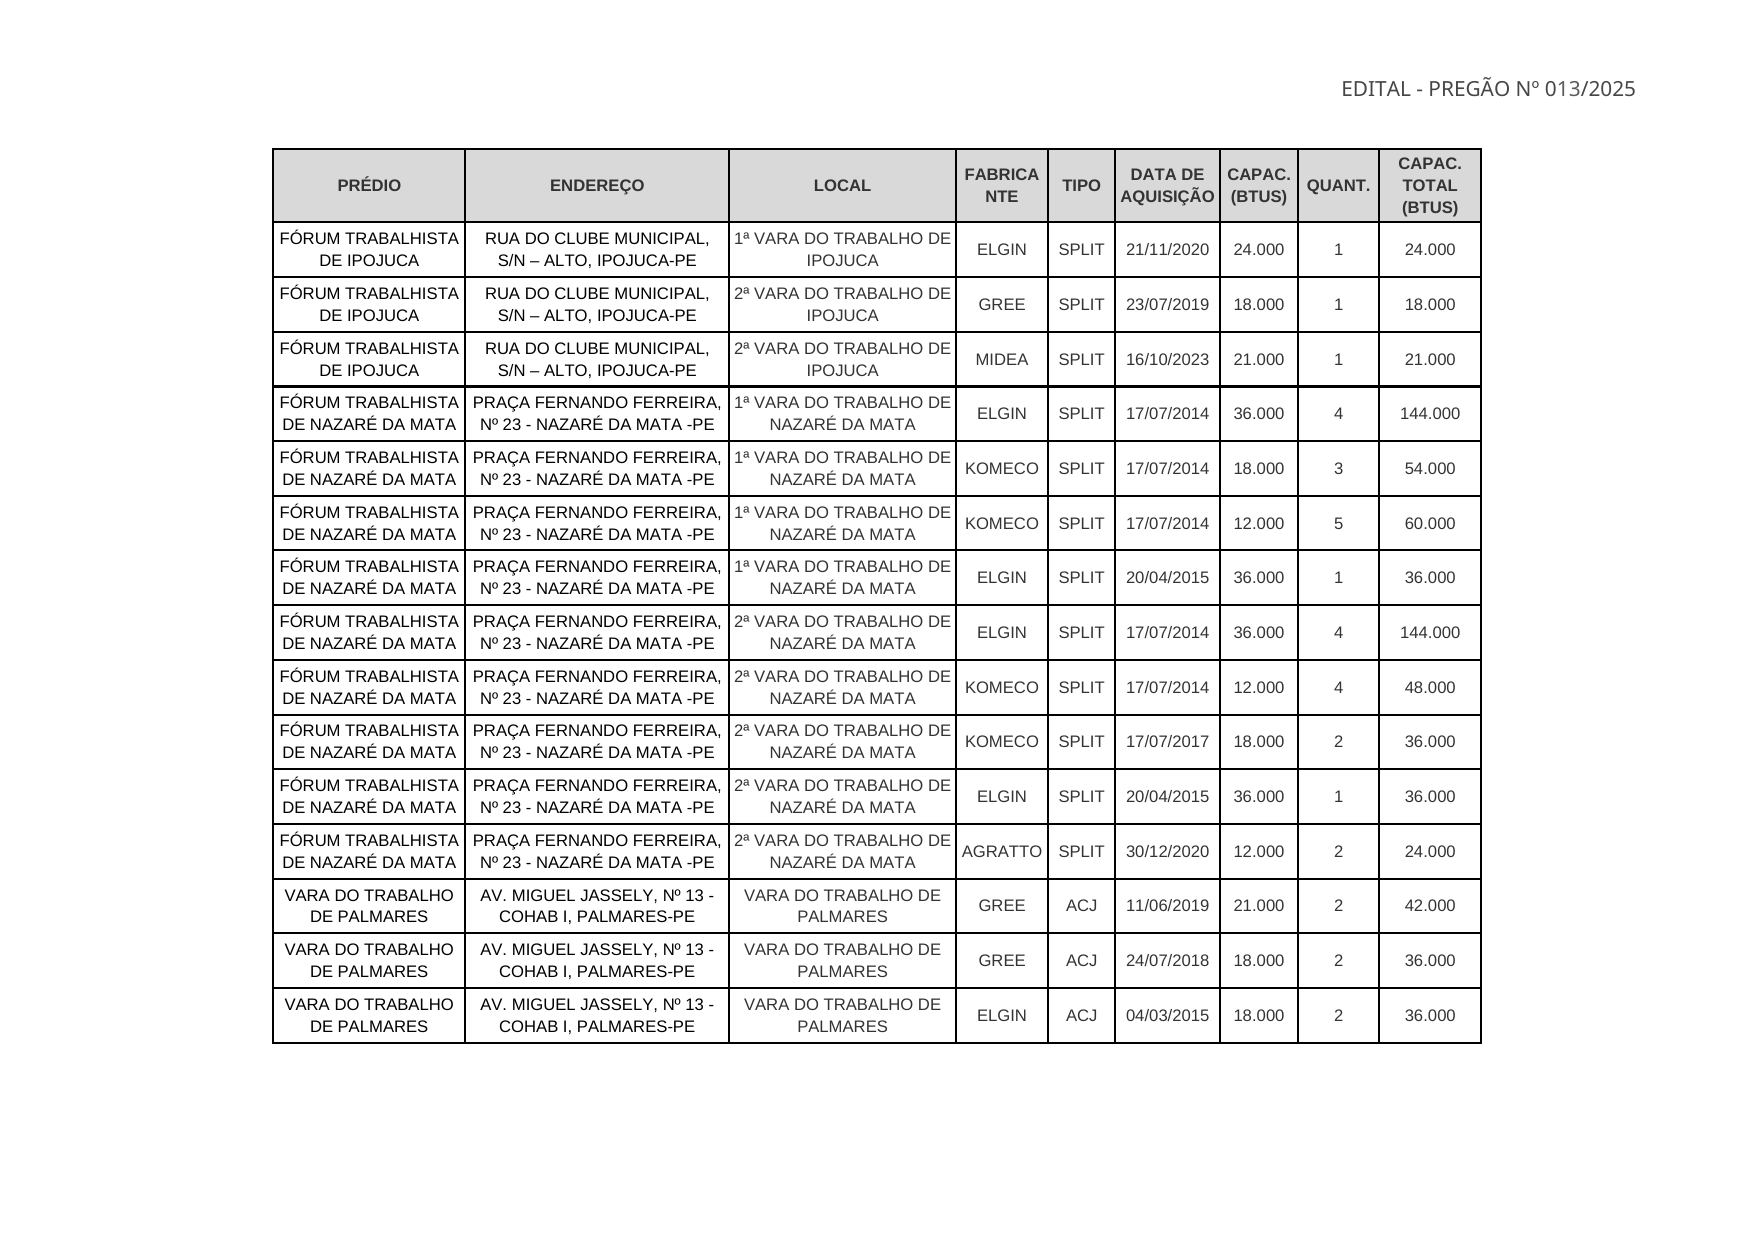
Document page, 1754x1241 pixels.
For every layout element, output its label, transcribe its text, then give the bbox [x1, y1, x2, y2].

table_cell 2ª VARA DO TRABALHO DE NAZARÉ DA MATA [730, 770, 955, 823]
table_header DATA DE AQUISIÇÃO [1116, 150, 1219, 221]
table_cell KOMECO [957, 716, 1047, 768]
table_cell 4 [1299, 388, 1378, 440]
table_cell 48.000 [1380, 661, 1480, 713]
table_cell FÓRUM TRABALHISTA DE NAZARÉ DA MATA [274, 661, 464, 713]
table_cell 17/07/2014 [1116, 661, 1219, 713]
table_cell 36.000 [1380, 716, 1480, 768]
table_cell VARA DO TRABALHO DE PALMARES [730, 880, 955, 932]
table_cell KOMECO [957, 497, 1047, 549]
table_cell 36.000 [1380, 551, 1480, 604]
table_cell 2 [1299, 825, 1378, 877]
table_cell 5 [1299, 497, 1378, 549]
table_cell FÓRUM TRABALHISTA DE NAZARÉ DA MATA [274, 606, 464, 659]
table_cell VARA DO TRABALHO DE PALMARES [274, 934, 464, 987]
table_cell 2ª VARA DO TRABALHO DE IPOJUCA [730, 278, 955, 331]
table_cell FÓRUM TRABALHISTA DE NAZARÉ DA MATA [274, 825, 464, 877]
table_cell 24.000 [1380, 825, 1480, 877]
table_cell FÓRUM TRABALHISTA DE NAZARÉ DA MATA [274, 497, 464, 549]
table_cell PRAÇA FERNANDO FERREIRA, Nº 23 - NAZARÉ DA MATA -PE [466, 442, 728, 495]
table_cell PRAÇA FERNANDO FERREIRA, Nº 23 - NAZARÉ DA MATA -PE [466, 825, 728, 877]
table_cell 17/07/2014 [1116, 388, 1219, 440]
table_header PRÉDIO [274, 150, 464, 221]
table_cell SPLIT [1049, 442, 1114, 495]
table_header LOCAL [730, 150, 955, 221]
table_cell 04/03/2015 [1116, 989, 1219, 1042]
table_cell AV. MIGUEL JASSELY, Nº 13 - COHAB I, PALMARES-PE [466, 989, 728, 1042]
table_cell 1ª VARA DO TRABALHO DE NAZARÉ DA MATA [730, 388, 955, 440]
table_cell SPLIT [1049, 278, 1114, 331]
table_cell KOMECO [957, 442, 1047, 495]
table_cell 21/11/2020 [1116, 223, 1219, 276]
table_cell 54.000 [1380, 442, 1480, 495]
table_cell PRAÇA FERNANDO FERREIRA, Nº 23 - NAZARÉ DA MATA -PE [466, 716, 728, 768]
table_cell RUA DO CLUBE MUNICIPAL, S/N – ALTO, IPOJUCA-PE [466, 278, 728, 331]
table_cell 2ª VARA DO TRABALHO DE NAZARÉ DA MATA [730, 716, 955, 768]
table_cell 1ª VARA DO TRABALHO DE NAZARÉ DA MATA [730, 551, 955, 604]
table_cell SPLIT [1049, 661, 1114, 713]
table_cell 30/12/2020 [1116, 825, 1219, 877]
table_cell PRAÇA FERNANDO FERREIRA, Nº 23 - NAZARÉ DA MATA -PE [466, 606, 728, 659]
table_cell VARA DO TRABALHO DE PALMARES [274, 989, 464, 1042]
table_cell FÓRUM TRABALHISTA DE NAZARÉ DA MATA [274, 716, 464, 768]
table_cell SPLIT [1049, 333, 1114, 385]
table_cell PRAÇA FERNANDO FERREIRA, Nº 23 - NAZARÉ DA MATA -PE [466, 497, 728, 549]
table_cell 2ª VARA DO TRABALHO DE NAZARÉ DA MATA [730, 825, 955, 877]
table_cell 18.000 [1221, 278, 1297, 331]
table_cell 36.000 [1221, 770, 1297, 823]
table_cell FÓRUM TRABALHISTA DE IPOJUCA [274, 223, 464, 276]
table_cell VARA DO TRABALHO DE PALMARES [730, 989, 955, 1042]
table_cell 144.000 [1380, 606, 1480, 659]
table_cell 42.000 [1380, 880, 1480, 932]
table_header CAPAC. (BTUS) [1221, 150, 1297, 221]
table_cell KOMECO [957, 661, 1047, 713]
table_cell 2ª VARA DO TRABALHO DE NAZARÉ DA MATA [730, 606, 955, 659]
table_cell PRAÇA FERNANDO FERREIRA, Nº 23 - NAZARÉ DA MATA -PE [466, 770, 728, 823]
table_cell 2ª VARA DO TRABALHO DE IPOJUCA [730, 333, 955, 385]
table_cell AV. MIGUEL JASSELY, Nº 13 - COHAB I, PALMARES-PE [466, 880, 728, 932]
table_cell FÓRUM TRABALHISTA DE NAZARÉ DA MATA [274, 442, 464, 495]
table_cell 18.000 [1221, 989, 1297, 1042]
table_cell ELGIN [957, 606, 1047, 659]
table_cell 1ª VARA DO TRABALHO DE NAZARÉ DA MATA [730, 442, 955, 495]
table_cell 12.000 [1221, 661, 1297, 713]
table_cell AV. MIGUEL JASSELY, Nº 13 - COHAB I, PALMARES-PE [466, 934, 728, 987]
table_cell 21.000 [1221, 880, 1297, 932]
table_cell 12.000 [1221, 825, 1297, 877]
table_cell ELGIN [957, 551, 1047, 604]
table_cell 17/07/2014 [1116, 497, 1219, 549]
table_cell 18.000 [1221, 442, 1297, 495]
table_cell ELGIN [957, 989, 1047, 1042]
table_cell 17/07/2017 [1116, 716, 1219, 768]
table_cell 24/07/2018 [1116, 934, 1219, 987]
table_cell SPLIT [1049, 606, 1114, 659]
table_cell GREE [957, 934, 1047, 987]
table_cell 2 [1299, 880, 1378, 932]
table_cell 36.000 [1380, 770, 1480, 823]
table_cell ACJ [1049, 989, 1114, 1042]
table_cell 36.000 [1380, 934, 1480, 987]
table_cell SPLIT [1049, 497, 1114, 549]
table_cell 2 [1299, 934, 1378, 987]
table_cell 1 [1299, 333, 1378, 385]
table_cell 1 [1299, 278, 1378, 331]
table_cell 11/06/2019 [1116, 880, 1219, 932]
table_cell 23/07/2019 [1116, 278, 1219, 331]
table_cell PRAÇA FERNANDO FERREIRA, Nº 23 - NAZARÉ DA MATA -PE [466, 551, 728, 604]
table_cell SPLIT [1049, 223, 1114, 276]
table_cell 2 [1299, 716, 1378, 768]
table_cell FÓRUM TRABALHISTA DE NAZARÉ DA MATA [274, 770, 464, 823]
table_cell 17/07/2014 [1116, 442, 1219, 495]
table_cell ELGIN [957, 770, 1047, 823]
table_cell 20/04/2015 [1116, 770, 1219, 823]
table_cell FÓRUM TRABALHISTA DE IPOJUCA [274, 333, 464, 385]
table_cell GREE [957, 278, 1047, 331]
table_cell 36.000 [1221, 606, 1297, 659]
table_cell 36.000 [1221, 388, 1297, 440]
table_cell PRAÇA FERNANDO FERREIRA, Nº 23 - NAZARÉ DA MATA -PE [466, 388, 728, 440]
table_cell 3 [1299, 442, 1378, 495]
table_cell MIDEA [957, 333, 1047, 385]
table_cell RUA DO CLUBE MUNICIPAL, S/N – ALTO, IPOJUCA-PE [466, 223, 728, 276]
table_cell 36.000 [1221, 551, 1297, 604]
table_cell 60.000 [1380, 497, 1480, 549]
table_header CAPAC. TOTAL (BTUS) [1380, 150, 1480, 221]
table_cell 36.000 [1380, 989, 1480, 1042]
table_cell 1ª VARA DO TRABALHO DE IPOJUCA [730, 223, 955, 276]
table_cell RUA DO CLUBE MUNICIPAL, S/N – ALTO, IPOJUCA-PE [466, 333, 728, 385]
table_cell 18.000 [1221, 934, 1297, 987]
table_cell SPLIT [1049, 388, 1114, 440]
table_cell FÓRUM TRABALHISTA DE IPOJUCA [274, 278, 464, 331]
table_header FABRICANTE [957, 150, 1047, 221]
table_cell SPLIT [1049, 716, 1114, 768]
table_cell ACJ [1049, 934, 1114, 987]
table_cell 24.000 [1221, 223, 1297, 276]
table_cell ELGIN [957, 223, 1047, 276]
table_cell FÓRUM TRABALHISTA DE NAZARÉ DA MATA [274, 388, 464, 440]
table_cell VARA DO TRABALHO DE PALMARES [730, 934, 955, 987]
table_cell AGRATTO [957, 825, 1047, 877]
table_cell 1 [1299, 223, 1378, 276]
table_cell GREE [957, 880, 1047, 932]
table_cell 2ª VARA DO TRABALHO DE NAZARÉ DA MATA [730, 661, 955, 713]
table_cell SPLIT [1049, 825, 1114, 877]
table_cell 144.000 [1380, 388, 1480, 440]
table_cell 12.000 [1221, 497, 1297, 549]
table_cell SPLIT [1049, 551, 1114, 604]
table_cell 17/07/2014 [1116, 606, 1219, 659]
table_cell 20/04/2015 [1116, 551, 1219, 604]
table_cell 4 [1299, 606, 1378, 659]
table_header TIPO [1049, 150, 1114, 221]
table_cell 18.000 [1380, 278, 1480, 331]
table_header QUANT. [1299, 150, 1378, 221]
table_cell 4 [1299, 661, 1378, 713]
table_cell 1ª VARA DO TRABALHO DE NAZARÉ DA MATA [730, 497, 955, 549]
table_cell VARA DO TRABALHO DE PALMARES [274, 880, 464, 932]
table_cell SPLIT [1049, 770, 1114, 823]
table_cell 2 [1299, 989, 1378, 1042]
table_cell 1 [1299, 770, 1378, 823]
table_header ENDEREÇO [466, 150, 728, 221]
table_cell 16/10/2023 [1116, 333, 1219, 385]
table_cell ACJ [1049, 880, 1114, 932]
table_cell ELGIN [957, 388, 1047, 440]
table_cell 21.000 [1221, 333, 1297, 385]
table_cell 24.000 [1380, 223, 1480, 276]
table_cell FÓRUM TRABALHISTA DE NAZARÉ DA MATA [274, 551, 464, 604]
table_cell 1 [1299, 551, 1378, 604]
table_cell 18.000 [1221, 716, 1297, 768]
table_cell 21.000 [1380, 333, 1480, 385]
table_cell PRAÇA FERNANDO FERREIRA, Nº 23 - NAZARÉ DA MATA -PE [466, 661, 728, 713]
